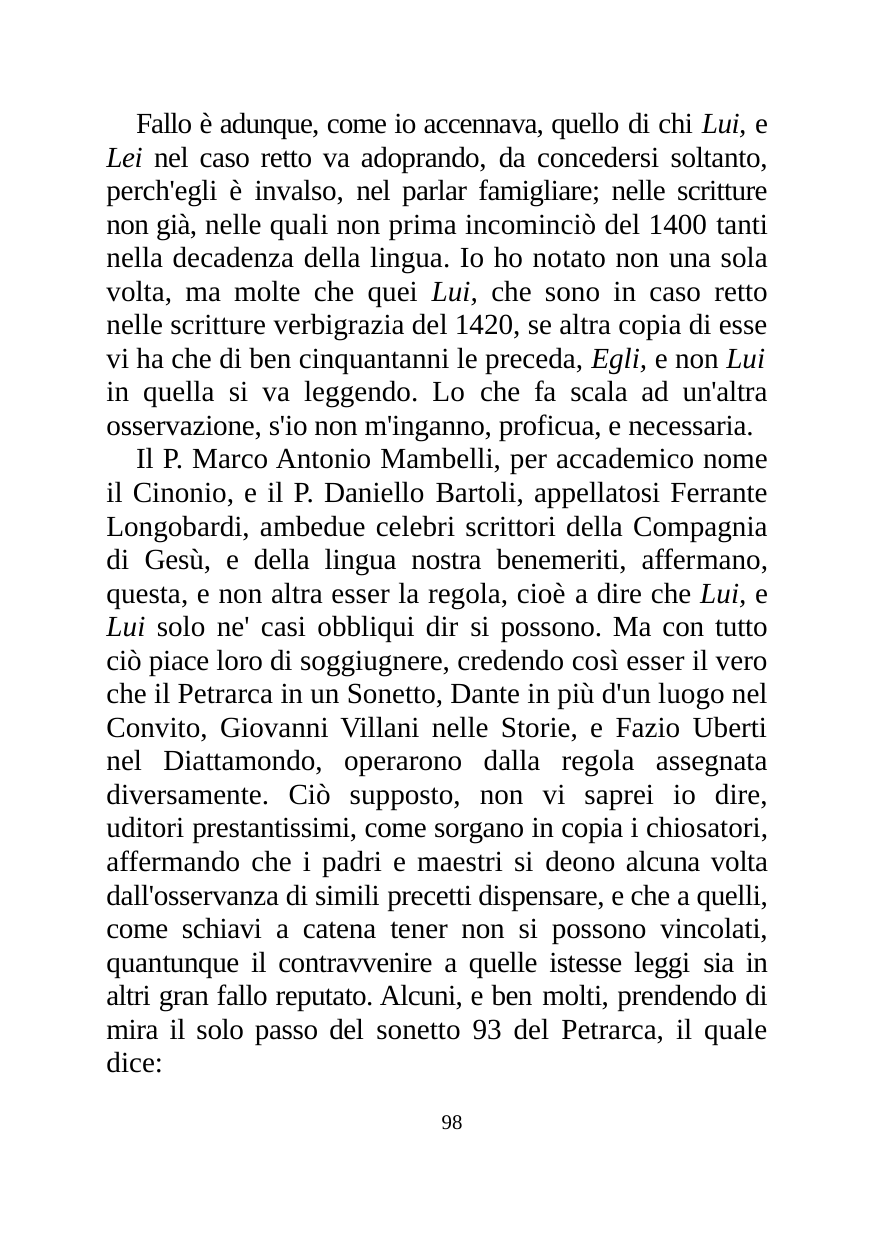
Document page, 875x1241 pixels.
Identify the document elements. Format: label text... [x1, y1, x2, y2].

text Fallo è adunque, come io accennava, quello di chi Lui, e Lei nel caso retto va adoprando, da concedersi soltanto, perch'egli è invalso, nel parlar famigliare; nelle scritture non già, nelle quali non prima incominciò del 1400 tanti nella decadenza della lingua. Io ho notato non una sola volta, ma molte che quei Lui, che sono in caso retto nelle scritture verbigrazia del 1420, se altra copia di esse vi ha che di ben cinquantanni le preceda, Egli, e non Lui in quella si va leggendo. Lo che fa scala ad un'altra osservazione, s'io non m'inganno, proficua, e necessaria. [106, 106, 768, 442]
text Il P. Marco Antonio Mambelli, per accademico nome il Cinonio, e il P. Daniello Bartoli, appellatosi Ferrante Longobardi, ambedue celebri scrittori della Compagnia di Gesù, e della lingua nostra benemeriti, affermano, questa, e non altra esser la regola, cioè a dire che Lui, e Lui solo ne' casi obbliqui dir si possono. Ma con tutto ciò piace loro di soggiugnere, credendo così esser il vero che il Petrarca in un Sonetto, Dante in più d'un luogo nel Convito, Giovanni Villani nelle Storie, e Fazio Uberti nel Diattamondo, operarono dalla regola assegnata diversamente. Ciò supposto, non vi saprei io dire, uditori prestantissimi, come sorgano in copia i chiosatori, affermando che i padri e maestri si deono alcuna volta dall'osservanza di simili precetti dispensare, e che a quelli, come schiavi a catena tener non si possono vincolati, quantunque il contravvenire a quelle istesse leggi sia in altri gran fallo reputato. Alcuni, e ben molti, prendendo di mira il solo passo del sonetto 93 del Petrarca, il quale dice: [106, 442, 768, 1079]
